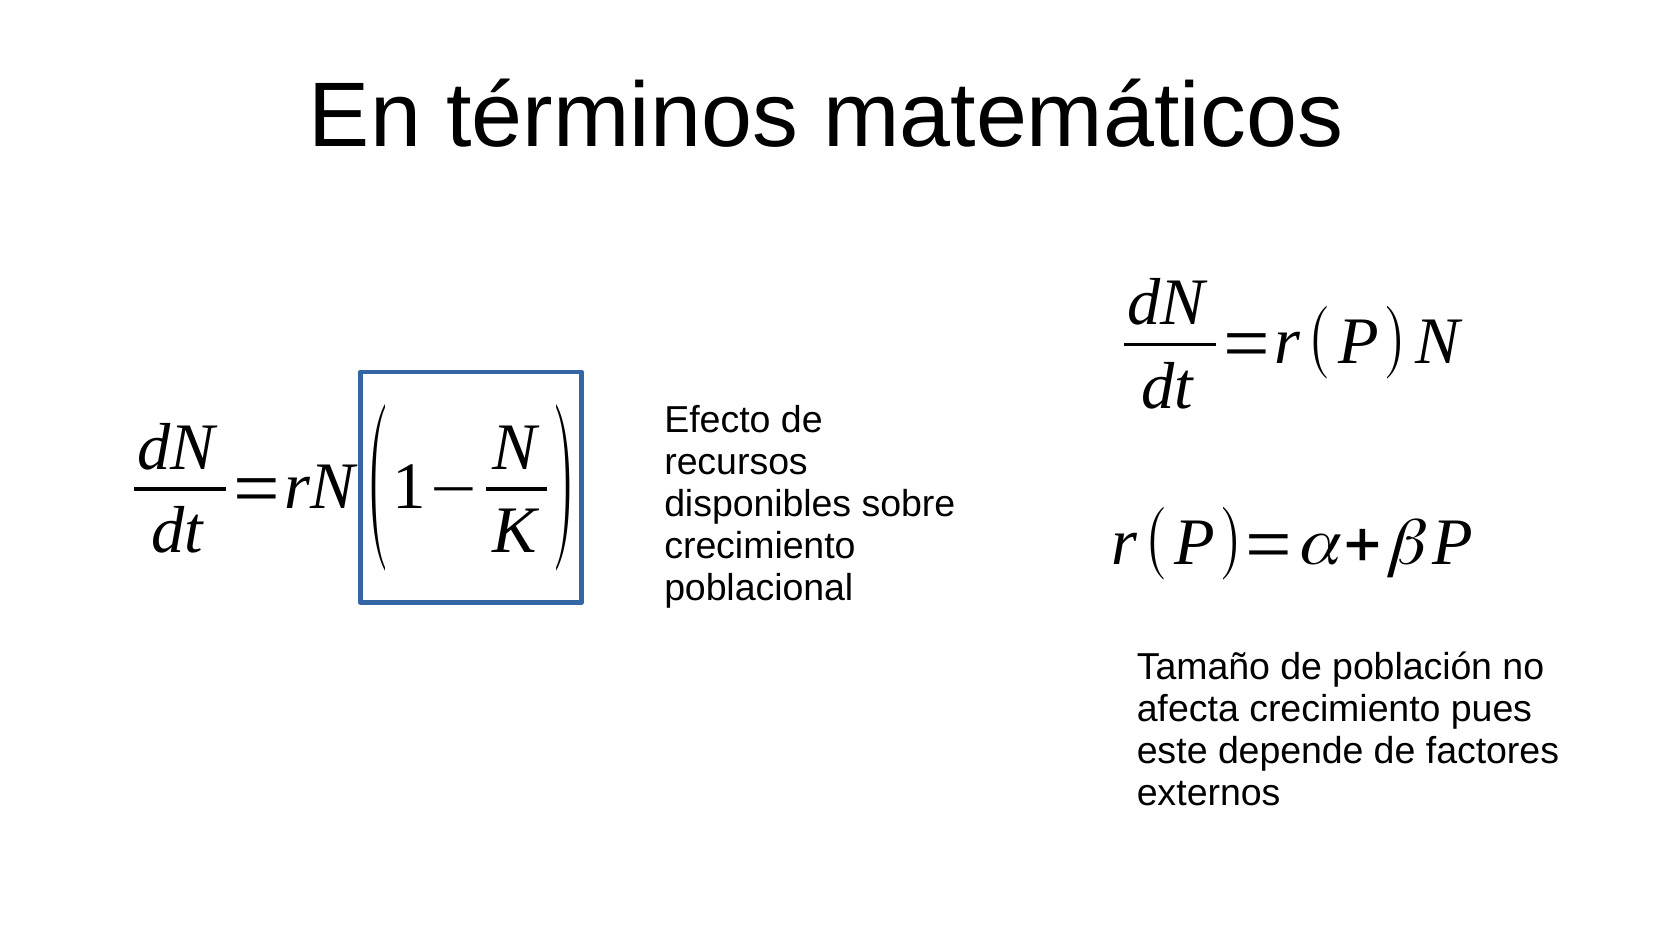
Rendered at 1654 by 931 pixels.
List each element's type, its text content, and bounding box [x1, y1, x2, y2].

chart [124, 401, 358, 576]
chart [1104, 265, 1481, 584]
title En términos matemáticos [82, 37, 1571, 193]
text_box Tamaño de población no afecta crecimiento pues este depende de factores externos [1122, 637, 1595, 821]
chart [363, 401, 579, 576]
text_box Efecto de recursos disponibles sobre crecimiento poblacional [649, 391, 975, 617]
